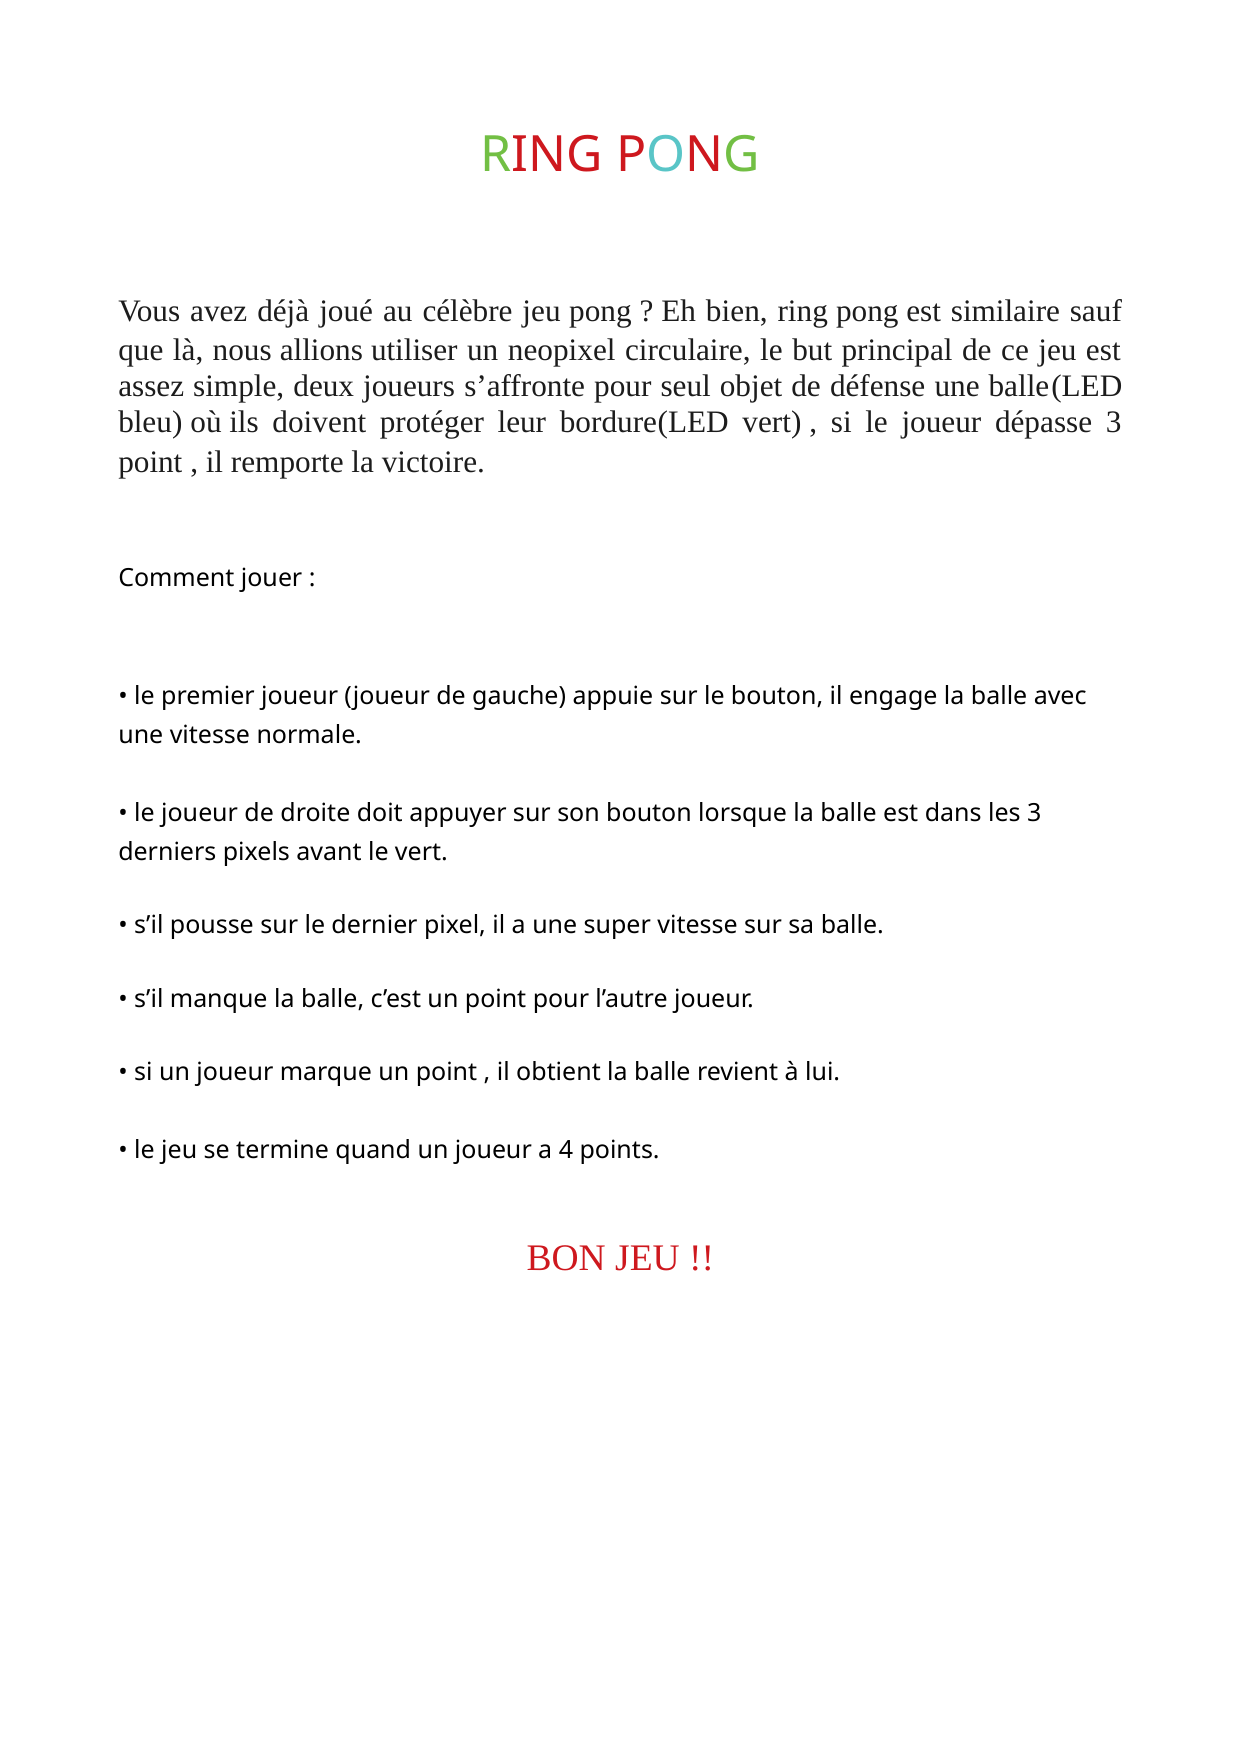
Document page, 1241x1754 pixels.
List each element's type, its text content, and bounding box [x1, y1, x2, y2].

text Vous avez déjà joué au célèbre jeu pong ? Eh bien, ring pong est similaire sauf que là, nous allions utiliser un neopixel circulaire, le but principal de ce jeu est assez simple, deux joueurs s’affronte pour seul objet de défense une balle(LED bleu) où ils doivent protéger leur bordure(LED vert) , si le joueur dépasse 3 point , il remporte la victoire. [118, 288, 1122, 481]
text BON JEU !! [118, 1235, 1122, 1278]
text Comment jouer : • le premier joueur (joueur de gauche) appuie sur le bouton, il engage la balle avec une vitesse normale. • le joueur de droite doit appuyer sur son bouton lorsque la balle est dans les 3 derniers pixels avant le vert. • s’il pousse sur le dernier pixel, il a une super vitesse sur sa balle. • s’il manque la balle, c’est un point pour l’autre joueur. • si un joueur marque un point , il obtient la balle revient à lui. • le jeu se termine quand un joueur a 4 points. [118, 481, 1122, 1166]
text RING PONG [118, 118, 1122, 186]
